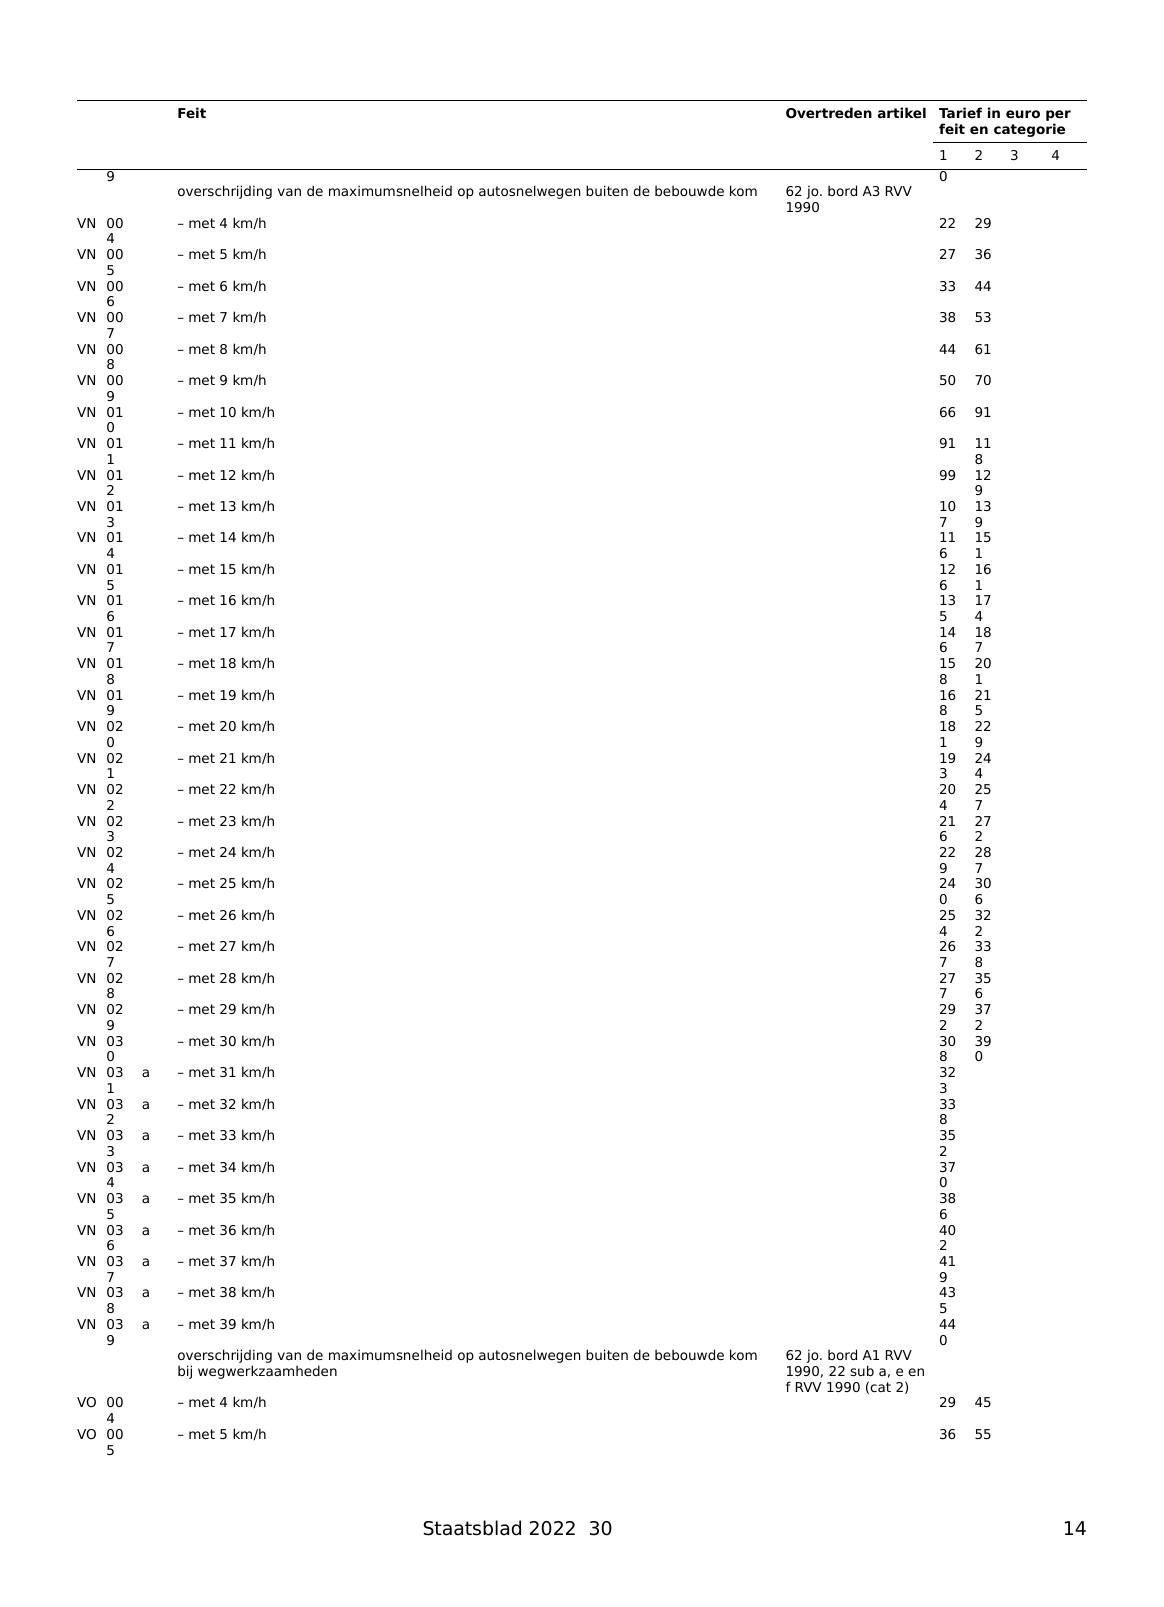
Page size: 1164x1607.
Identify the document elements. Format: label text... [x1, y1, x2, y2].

table_cell 38 [933, 310, 968, 341]
table_cell VN [77, 908, 100, 939]
table_cell VN [77, 1222, 100, 1254]
table_cell [136, 436, 171, 467]
table_cell [136, 782, 171, 813]
table_cell 139 [969, 499, 1004, 530]
table_cell [1045, 404, 1087, 436]
table_cell [780, 499, 933, 530]
table_cell 029 [100, 1002, 136, 1033]
table_cell [77, 184, 100, 216]
table_cell 229 [969, 719, 1004, 750]
table_cell 015 [100, 562, 136, 593]
table_cell – met 14 km/h [171, 530, 779, 562]
table_cell 9 [100, 170, 136, 184]
table_cell VN [77, 688, 100, 719]
table_cell [1045, 562, 1087, 593]
table_cell VN [77, 782, 100, 813]
table_cell [1045, 813, 1087, 845]
table_cell [969, 1222, 1004, 1254]
table_cell VN [77, 310, 100, 341]
table_cell [1045, 625, 1087, 656]
table_cell [780, 1285, 933, 1317]
table_cell [1004, 782, 1045, 813]
table_cell 204 [933, 782, 968, 813]
table_cell [969, 184, 1004, 216]
table_cell VN [77, 1065, 100, 1096]
table_cell 013 [100, 499, 136, 530]
table_cell 034 [100, 1159, 136, 1191]
table_cell – met 34 km/h [171, 1159, 779, 1191]
table_cell VN [77, 1317, 100, 1348]
table_cell [1045, 1065, 1087, 1096]
table_cell [136, 625, 171, 656]
table_cell VO [77, 1395, 100, 1427]
table_cell 3 [1004, 143, 1045, 168]
table_cell [100, 1348, 136, 1395]
table_cell [1045, 1096, 1087, 1128]
table_cell [136, 845, 171, 876]
table_cell – met 5 km/h [171, 1427, 779, 1458]
table_cell VN [77, 1096, 100, 1128]
table_cell [1004, 1128, 1045, 1159]
table_cell [1004, 216, 1045, 247]
table_cell [1045, 1128, 1087, 1159]
table_cell [1045, 310, 1087, 341]
table_cell [1045, 1222, 1087, 1254]
table_cell VN [77, 813, 100, 845]
table_cell – met 36 km/h [171, 1222, 779, 1254]
table_cell [1045, 467, 1087, 499]
table_cell – met 8 km/h [171, 341, 779, 373]
table_cell [136, 247, 171, 278]
table_cell [1004, 719, 1045, 750]
table_cell 240 [933, 876, 968, 908]
table_cell [1045, 1285, 1087, 1317]
table_cell 004 [100, 1395, 136, 1427]
table_cell 020 [100, 719, 136, 750]
table_cell [1045, 1254, 1087, 1285]
table_cell [1045, 436, 1087, 467]
table_cell [1004, 1222, 1045, 1254]
table_cell 187 [969, 625, 1004, 656]
table_cell 116 [933, 530, 968, 562]
table_cell [1045, 1002, 1087, 1033]
table_cell [969, 1254, 1004, 1285]
table_cell [1045, 1034, 1087, 1065]
table_cell [1004, 1034, 1045, 1065]
table_cell 010 [100, 404, 136, 436]
table_cell [1045, 184, 1087, 216]
table_cell VN [77, 750, 100, 782]
table_cell – met 18 km/h [171, 656, 779, 687]
table_cell [969, 1096, 1004, 1128]
table_cell 435 [933, 1285, 968, 1317]
table_cell 012 [100, 467, 136, 499]
table_cell 33 [933, 279, 968, 310]
table_cell 006 [100, 279, 136, 310]
table_cell 016 [100, 593, 136, 624]
table_cell – met 28 km/h [171, 971, 779, 1002]
table_cell [136, 939, 171, 971]
table_cell VN [77, 404, 100, 436]
table_cell 005 [100, 247, 136, 278]
table_cell 370 [933, 1159, 968, 1191]
table_cell – met 30 km/h [171, 1034, 779, 1065]
table_cell [136, 1034, 171, 1065]
table_cell – met 32 km/h [171, 1096, 779, 1128]
table_cell 61 [969, 341, 1004, 373]
table_cell [780, 310, 933, 341]
table_cell [136, 750, 171, 782]
table_cell 0 [933, 170, 968, 184]
table_cell VN [77, 656, 100, 687]
table_cell 2 [969, 143, 1004, 168]
table_cell [1045, 530, 1087, 562]
table_cell [1045, 1191, 1087, 1222]
table_cell [1004, 170, 1045, 184]
table_cell – met 10 km/h [171, 404, 779, 436]
table_cell VN [77, 341, 100, 373]
table_cell 338 [969, 939, 1004, 971]
table_cell [1004, 404, 1045, 436]
table_cell 62 jo. bord A3 RVV 1990 [780, 184, 933, 216]
table_cell [136, 310, 171, 341]
table_header [77, 101, 100, 142]
table_cell VN [77, 216, 100, 247]
table_cell [1004, 562, 1045, 593]
table_cell [969, 1191, 1004, 1222]
table_cell [780, 688, 933, 719]
table_cell 402 [933, 1222, 968, 1254]
table_cell 118 [969, 436, 1004, 467]
table_cell – met 7 km/h [171, 310, 779, 341]
table_cell [1004, 593, 1045, 624]
table_cell a [136, 1191, 171, 1222]
table_cell 038 [100, 1285, 136, 1317]
table_cell 70 [969, 373, 1004, 404]
table_header [136, 101, 171, 142]
table_cell – met 13 km/h [171, 499, 779, 530]
table_cell [1045, 1159, 1087, 1191]
table_cell [171, 170, 779, 184]
table_cell 024 [100, 845, 136, 876]
table_cell [969, 1065, 1004, 1096]
table_header Feit [171, 101, 779, 142]
table_cell 027 [100, 939, 136, 971]
table_cell 390 [969, 1034, 1004, 1065]
table_cell [780, 845, 933, 876]
table_cell 386 [933, 1191, 968, 1222]
table_cell – met 23 km/h [171, 813, 779, 845]
table_cell [780, 436, 933, 467]
table_cell 161 [969, 562, 1004, 593]
table_cell [1004, 1002, 1045, 1033]
table_cell 023 [100, 813, 136, 845]
table_cell 005 [100, 1427, 136, 1458]
table_cell 29 [933, 1395, 968, 1427]
table_cell [136, 562, 171, 593]
table_cell [780, 247, 933, 278]
table_cell [780, 971, 933, 1002]
table_cell – met 22 km/h [171, 782, 779, 813]
table_cell 216 [933, 813, 968, 845]
table_cell [1045, 688, 1087, 719]
table_cell 146 [933, 625, 968, 656]
table_cell [1004, 971, 1045, 1002]
table_cell [1004, 813, 1045, 845]
table_cell VN [77, 1191, 100, 1222]
table_cell [780, 750, 933, 782]
table_cell [136, 1348, 171, 1395]
table_cell VN [77, 530, 100, 562]
table_cell – met 17 km/h [171, 625, 779, 656]
table_cell [1004, 436, 1045, 467]
table_cell VN [77, 1128, 100, 1159]
table_cell [1045, 1317, 1087, 1348]
table_cell [1045, 719, 1087, 750]
table_cell – met 27 km/h [171, 939, 779, 971]
table_cell VN [77, 1002, 100, 1033]
table_cell overschrijding van de maximumsnelheid op autosnelwegen buiten de bebouwde kom bij wegwerkzaamheden [171, 1348, 779, 1395]
table_cell [780, 908, 933, 939]
table_cell VN [77, 1034, 100, 1065]
table_cell 135 [933, 593, 968, 624]
table_cell 036 [100, 1222, 136, 1254]
table_cell [780, 1128, 933, 1159]
table_cell 017 [100, 625, 136, 656]
table_cell 033 [100, 1128, 136, 1159]
table_cell [1045, 971, 1087, 1002]
table_cell [780, 1002, 933, 1033]
table_cell a [136, 1096, 171, 1128]
table_cell a [136, 1254, 171, 1285]
table_cell [969, 170, 1004, 184]
table_cell a [136, 1285, 171, 1317]
table_cell – met 38 km/h [171, 1285, 779, 1317]
table_cell – met 24 km/h [171, 845, 779, 876]
table_cell [1004, 625, 1045, 656]
table_cell 419 [933, 1254, 968, 1285]
table_cell 031 [100, 1065, 136, 1096]
table_cell [136, 279, 171, 310]
table_cell [1004, 499, 1045, 530]
table_cell 356 [969, 971, 1004, 1002]
table_header [100, 101, 136, 142]
table_cell [780, 625, 933, 656]
table_cell VN [77, 593, 100, 624]
table_cell [780, 1395, 933, 1427]
table_cell – met 12 km/h [171, 467, 779, 499]
table_cell [780, 530, 933, 562]
table_cell [100, 184, 136, 216]
table_cell VO [77, 1427, 100, 1458]
table_cell 66 [933, 404, 968, 436]
table_cell [780, 1254, 933, 1285]
table_cell – met 19 km/h [171, 688, 779, 719]
table_cell 99 [933, 467, 968, 499]
table_cell [969, 1348, 1004, 1395]
table_cell 201 [969, 656, 1004, 687]
table_cell 007 [100, 310, 136, 341]
table_cell [136, 184, 171, 216]
table_cell VN [77, 436, 100, 467]
table_cell 277 [933, 971, 968, 1002]
table_cell 229 [933, 845, 968, 876]
table_cell 44 [933, 341, 968, 373]
table_cell [780, 562, 933, 593]
table_cell 4 [1045, 143, 1087, 168]
table_cell a [136, 1128, 171, 1159]
table_cell VN [77, 1254, 100, 1285]
table_cell a [136, 1317, 171, 1348]
table_cell 022 [100, 782, 136, 813]
table_cell 021 [100, 750, 136, 782]
table_cell [1004, 341, 1045, 373]
table_cell 257 [969, 782, 1004, 813]
table_cell [1004, 1065, 1045, 1096]
table_cell [1045, 247, 1087, 278]
table_cell [136, 170, 171, 184]
table_cell [136, 876, 171, 908]
table_cell [780, 279, 933, 310]
table_cell 36 [933, 1427, 968, 1458]
table_cell [1045, 279, 1087, 310]
table_cell [1004, 1096, 1045, 1128]
table_cell [780, 404, 933, 436]
table_cell [1045, 1395, 1087, 1427]
table_cell 352 [933, 1128, 968, 1159]
table_cell 126 [933, 562, 968, 593]
table_cell [1004, 279, 1045, 310]
table_cell [171, 142, 779, 168]
table_cell VN [77, 625, 100, 656]
table_cell 014 [100, 530, 136, 562]
table_cell 323 [933, 1065, 968, 1096]
table_cell [1004, 1427, 1045, 1458]
table_cell [780, 142, 933, 168]
table_cell 018 [100, 656, 136, 687]
table_cell [136, 404, 171, 436]
table_cell 36 [969, 247, 1004, 278]
table_cell [1004, 688, 1045, 719]
table_cell VN [77, 279, 100, 310]
table_cell 129 [969, 467, 1004, 499]
table_cell 62 jo. bord A1 RVV 1990, 22 sub a, e en f RVV 1990 (cat 2) [780, 1348, 933, 1395]
table_cell VN [77, 562, 100, 593]
table_cell 306 [969, 876, 1004, 908]
table_cell 035 [100, 1191, 136, 1222]
table_cell [136, 688, 171, 719]
table_cell – met 29 km/h [171, 1002, 779, 1033]
table_cell [136, 341, 171, 373]
table_cell [136, 908, 171, 939]
table_cell 181 [933, 719, 968, 750]
table_cell [1045, 1427, 1087, 1458]
table_cell – met 9 km/h [171, 373, 779, 404]
table_cell [780, 719, 933, 750]
table_cell VN [77, 467, 100, 499]
table_cell 030 [100, 1034, 136, 1065]
table_cell [1045, 499, 1087, 530]
table_cell – met 26 km/h [171, 908, 779, 939]
table_cell [780, 216, 933, 247]
table_cell [780, 939, 933, 971]
table_cell 50 [933, 373, 968, 404]
table_cell [969, 1128, 1004, 1159]
table_cell VN [77, 499, 100, 530]
table_cell 44 [969, 279, 1004, 310]
table_cell [136, 813, 171, 845]
table_cell [1045, 216, 1087, 247]
table_cell [136, 530, 171, 562]
table_cell – met 6 km/h [171, 279, 779, 310]
table_cell [933, 184, 968, 216]
table_cell [780, 341, 933, 373]
table_cell – met 35 km/h [171, 1191, 779, 1222]
table_cell [1004, 656, 1045, 687]
table_cell a [136, 1065, 171, 1096]
table_cell [1004, 1317, 1045, 1348]
table_cell [1004, 1285, 1045, 1317]
table_cell [77, 170, 100, 184]
table_cell [1045, 656, 1087, 687]
table_cell [1004, 373, 1045, 404]
table_cell 440 [933, 1317, 968, 1348]
table_cell 308 [933, 1034, 968, 1065]
table_cell [77, 142, 100, 168]
table_cell [1004, 467, 1045, 499]
table_cell [1045, 845, 1087, 876]
table_cell 025 [100, 876, 136, 908]
table_cell [780, 593, 933, 624]
table_cell – met 21 km/h [171, 750, 779, 782]
table_cell [1045, 373, 1087, 404]
table_header Tarief in euro per feit en categorie [933, 101, 1087, 142]
table_cell 254 [933, 908, 968, 939]
table_cell [136, 593, 171, 624]
table_cell [136, 1395, 171, 1427]
table_cell [1004, 184, 1045, 216]
table_cell [1045, 341, 1087, 373]
table_cell a [136, 1159, 171, 1191]
table_cell 1 [933, 143, 968, 168]
table_cell 27 [933, 247, 968, 278]
table_cell [1045, 876, 1087, 908]
table_cell [933, 1348, 968, 1395]
table_cell [1004, 1191, 1045, 1222]
table_cell overschrijding van de maximumsnelheid op autosnelwegen buiten de bebouwde kom [171, 184, 779, 216]
table_cell 372 [969, 1002, 1004, 1033]
table_cell [780, 373, 933, 404]
table_cell [1004, 310, 1045, 341]
table_cell 244 [969, 750, 1004, 782]
table_cell – met 37 km/h [171, 1254, 779, 1285]
table_cell – met 31 km/h [171, 1065, 779, 1096]
table_cell [1045, 908, 1087, 939]
table_cell [780, 782, 933, 813]
table_cell VN [77, 719, 100, 750]
table_cell 039 [100, 1317, 136, 1348]
table_cell – met 11 km/h [171, 436, 779, 467]
table_cell [136, 656, 171, 687]
table_cell [1004, 1348, 1045, 1395]
table_cell [1045, 1348, 1087, 1395]
table_cell 151 [969, 530, 1004, 562]
table_cell 53 [969, 310, 1004, 341]
table_cell [780, 467, 933, 499]
table_cell [780, 656, 933, 687]
table_cell [136, 1002, 171, 1033]
table_cell 008 [100, 341, 136, 373]
table_cell [136, 373, 171, 404]
table_cell [780, 1222, 933, 1254]
table_cell VN [77, 1159, 100, 1191]
table_cell – met 16 km/h [171, 593, 779, 624]
table_cell [1045, 782, 1087, 813]
table_cell 91 [969, 404, 1004, 436]
table_cell – met 20 km/h [171, 719, 779, 750]
table_cell 292 [933, 1002, 968, 1033]
table_cell [1004, 939, 1045, 971]
table_cell 55 [969, 1427, 1004, 1458]
table_cell [1004, 1395, 1045, 1427]
table_cell [1045, 593, 1087, 624]
table_cell [1045, 750, 1087, 782]
table_cell – met 5 km/h [171, 247, 779, 278]
table_cell [780, 1191, 933, 1222]
table_header Overtreden artikel [780, 101, 933, 142]
table_cell [136, 142, 171, 168]
table_cell VN [77, 939, 100, 971]
table_cell [780, 813, 933, 845]
table_cell VN [77, 876, 100, 908]
table_cell 22 [933, 216, 968, 247]
table_cell [136, 467, 171, 499]
table_cell – met 4 km/h [171, 1395, 779, 1427]
table_cell [136, 216, 171, 247]
table_cell VN [77, 373, 100, 404]
table_cell 45 [969, 1395, 1004, 1427]
table_cell [136, 971, 171, 1002]
table_cell [1004, 845, 1045, 876]
table_cell 168 [933, 688, 968, 719]
table_cell 019 [100, 688, 136, 719]
table_cell [1004, 247, 1045, 278]
table_cell [780, 170, 933, 184]
table_cell [1004, 908, 1045, 939]
table_cell [136, 499, 171, 530]
table_cell [969, 1285, 1004, 1317]
table_cell [780, 1065, 933, 1096]
table_cell [1004, 750, 1045, 782]
table_cell 322 [969, 908, 1004, 939]
table_cell – met 15 km/h [171, 562, 779, 593]
table_cell [780, 1096, 933, 1128]
table_cell VN [77, 1285, 100, 1317]
table_cell [136, 719, 171, 750]
table_cell [100, 142, 136, 168]
table_cell [1045, 939, 1087, 971]
table_cell 338 [933, 1096, 968, 1128]
table_cell – met 4 km/h [171, 216, 779, 247]
table_cell – met 33 km/h [171, 1128, 779, 1159]
table_cell 287 [969, 845, 1004, 876]
table_cell 032 [100, 1096, 136, 1128]
table_cell [1004, 1159, 1045, 1191]
table_cell [136, 1427, 171, 1458]
table_cell 215 [969, 688, 1004, 719]
table_cell 158 [933, 656, 968, 687]
table_cell 174 [969, 593, 1004, 624]
table_cell 107 [933, 499, 968, 530]
table_cell [969, 1159, 1004, 1191]
table_cell VN [77, 971, 100, 1002]
table_cell 267 [933, 939, 968, 971]
table_cell 028 [100, 971, 136, 1002]
table_cell [1045, 170, 1087, 184]
table_cell – met 25 km/h [171, 876, 779, 908]
table_cell [1004, 530, 1045, 562]
table_cell [780, 1317, 933, 1348]
table_cell 193 [933, 750, 968, 782]
table_cell 272 [969, 813, 1004, 845]
table_cell [780, 876, 933, 908]
table_cell 29 [969, 216, 1004, 247]
table_cell VN [77, 247, 100, 278]
table_cell [969, 1317, 1004, 1348]
table_cell 026 [100, 908, 136, 939]
table_cell 91 [933, 436, 968, 467]
table_cell – met 39 km/h [171, 1317, 779, 1348]
table_cell [780, 1159, 933, 1191]
table_cell 004 [100, 216, 136, 247]
table_cell a [136, 1222, 171, 1254]
table_cell [77, 1348, 100, 1395]
table_cell 011 [100, 436, 136, 467]
table_cell 037 [100, 1254, 136, 1285]
table_cell [780, 1034, 933, 1065]
table_cell [1004, 876, 1045, 908]
table_cell [780, 1427, 933, 1458]
table_cell 009 [100, 373, 136, 404]
table_cell [1004, 1254, 1045, 1285]
table_cell VN [77, 845, 100, 876]
